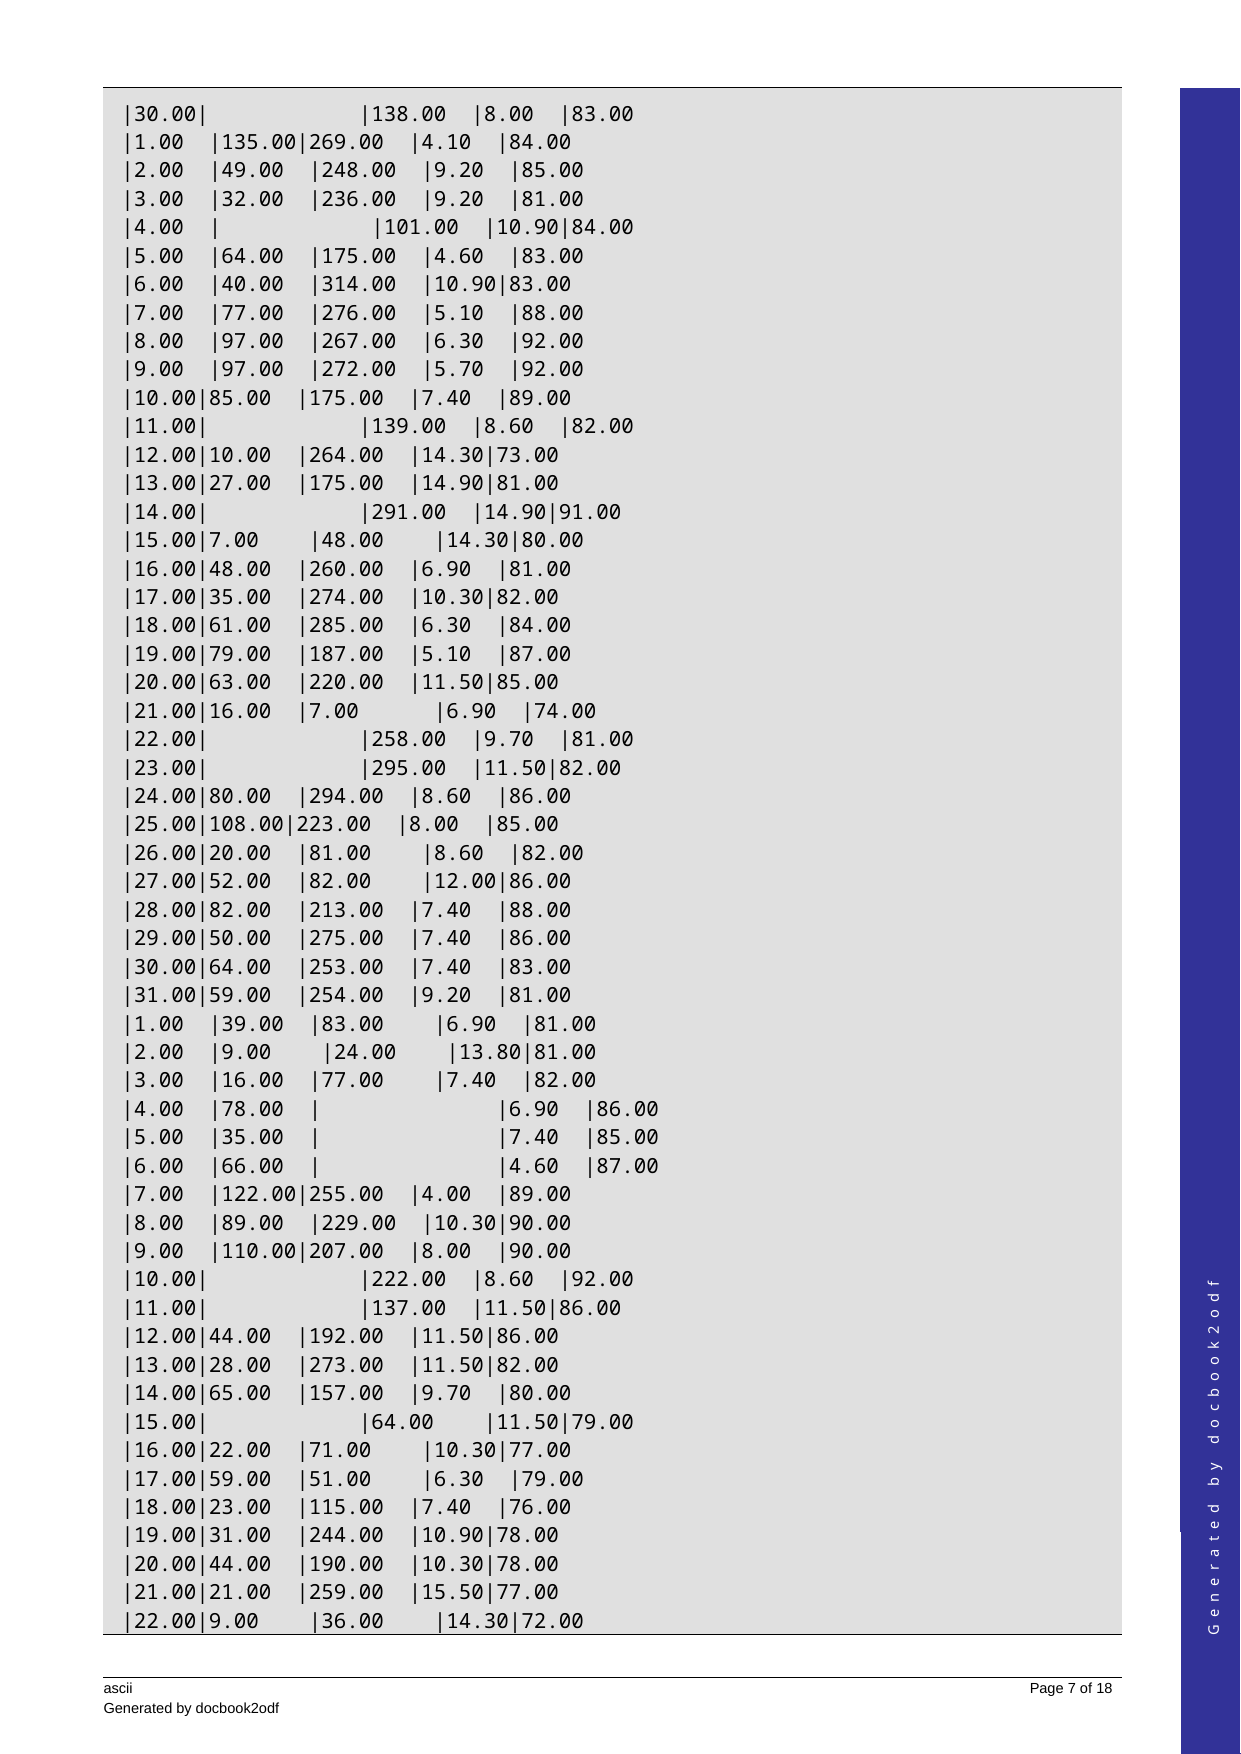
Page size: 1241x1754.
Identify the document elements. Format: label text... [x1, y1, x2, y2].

text |22.00|9.00 |36.00 |14.30|72.00 [103, 1606, 1122, 1634]
text |28.00|82.00 |213.00 |7.40 |88.00 [103, 895, 1122, 923]
text |8.00 |89.00 |229.00 |10.30|90.00 [103, 1208, 1122, 1236]
text |23.00| |295.00 |11.50|82.00 [103, 753, 1122, 781]
text |27.00|52.00 |82.00 |12.00|86.00 [103, 866, 1122, 895]
text |18.00|23.00 |115.00 |7.40 |76.00 [103, 1492, 1122, 1521]
text |4.00 |78.00 | |6.90 |86.00 [103, 1094, 1122, 1122]
text |2.00 |49.00 |248.00 |9.20 |85.00 [103, 156, 1122, 184]
text |14.00| |291.00 |14.90|91.00 [103, 497, 1122, 525]
text |30.00| |138.00 |8.00 |83.00 [103, 88, 1122, 127]
text |9.00 |97.00 |272.00 |5.70 |92.00 [103, 354, 1122, 383]
text |2.00 |9.00 |24.00 |13.80|81.00 [103, 1037, 1122, 1066]
text |5.00 |64.00 |175.00 |4.60 |83.00 [103, 241, 1122, 269]
text |17.00|35.00 |274.00 |10.30|82.00 [103, 582, 1122, 611]
text |12.00|44.00 |192.00 |11.50|86.00 [103, 1321, 1122, 1350]
text |20.00|44.00 |190.00 |10.30|78.00 [103, 1549, 1122, 1577]
text |7.00 |122.00|255.00 |4.00 |89.00 [103, 1179, 1122, 1208]
text |1.00 |135.00|269.00 |4.10 |84.00 [103, 127, 1122, 156]
text |11.00| |139.00 |8.60 |82.00 [103, 411, 1122, 440]
text |9.00 |110.00|207.00 |8.00 |90.00 [103, 1236, 1122, 1264]
text |4.00 | |101.00 |10.90|84.00 [103, 212, 1122, 241]
text |10.00| |222.00 |8.60 |92.00 [103, 1264, 1122, 1293]
text |31.00|59.00 |254.00 |9.20 |81.00 [103, 980, 1122, 1009]
text |24.00|80.00 |294.00 |8.60 |86.00 [103, 781, 1122, 809]
text |1.00 |39.00 |83.00 |6.90 |81.00 [103, 1009, 1122, 1037]
text |6.00 |66.00 | |4.60 |87.00 [103, 1151, 1122, 1179]
text |21.00|21.00 |259.00 |15.50|77.00 [103, 1577, 1122, 1606]
text |11.00| |137.00 |11.50|86.00 [103, 1293, 1122, 1321]
text |6.00 |40.00 |314.00 |10.90|83.00 [103, 269, 1122, 298]
text |16.00|22.00 |71.00 |10.30|77.00 [103, 1435, 1122, 1464]
text |19.00|31.00 |244.00 |10.90|78.00 [103, 1521, 1122, 1549]
text |25.00|108.00|223.00 |8.00 |85.00 [103, 809, 1122, 838]
text |7.00 |77.00 |276.00 |5.10 |88.00 [103, 298, 1122, 326]
text |10.00|85.00 |175.00 |7.40 |89.00 [103, 383, 1122, 411]
text |18.00|61.00 |285.00 |6.30 |84.00 [103, 611, 1122, 639]
text |3.00 |32.00 |236.00 |9.20 |81.00 [103, 184, 1122, 212]
text |29.00|50.00 |275.00 |7.40 |86.00 [103, 923, 1122, 952]
text |13.00|27.00 |175.00 |14.90|81.00 [103, 468, 1122, 497]
text |14.00|65.00 |157.00 |9.70 |80.00 [103, 1378, 1122, 1407]
text |22.00| |258.00 |9.70 |81.00 [103, 724, 1122, 753]
text |8.00 |97.00 |267.00 |6.30 |92.00 [103, 326, 1122, 354]
text |21.00|16.00 |7.00 |6.90 |74.00 [103, 696, 1122, 724]
text |16.00|48.00 |260.00 |6.90 |81.00 [103, 554, 1122, 582]
text |26.00|20.00 |81.00 |8.60 |82.00 [103, 838, 1122, 866]
text |15.00|7.00 |48.00 |14.30|80.00 [103, 525, 1122, 554]
text |20.00|63.00 |220.00 |11.50|85.00 [103, 667, 1122, 696]
text |30.00|64.00 |253.00 |7.40 |83.00 [103, 952, 1122, 980]
text |3.00 |16.00 |77.00 |7.40 |82.00 [103, 1066, 1122, 1094]
text |13.00|28.00 |273.00 |11.50|82.00 [103, 1350, 1122, 1378]
text |19.00|79.00 |187.00 |5.10 |87.00 [103, 639, 1122, 667]
text |17.00|59.00 |51.00 |6.30 |79.00 [103, 1464, 1122, 1492]
text |5.00 |35.00 | |7.40 |85.00 [103, 1122, 1122, 1151]
text |12.00|10.00 |264.00 |14.30|73.00 [103, 440, 1122, 468]
text |15.00| |64.00 |11.50|79.00 [103, 1407, 1122, 1435]
